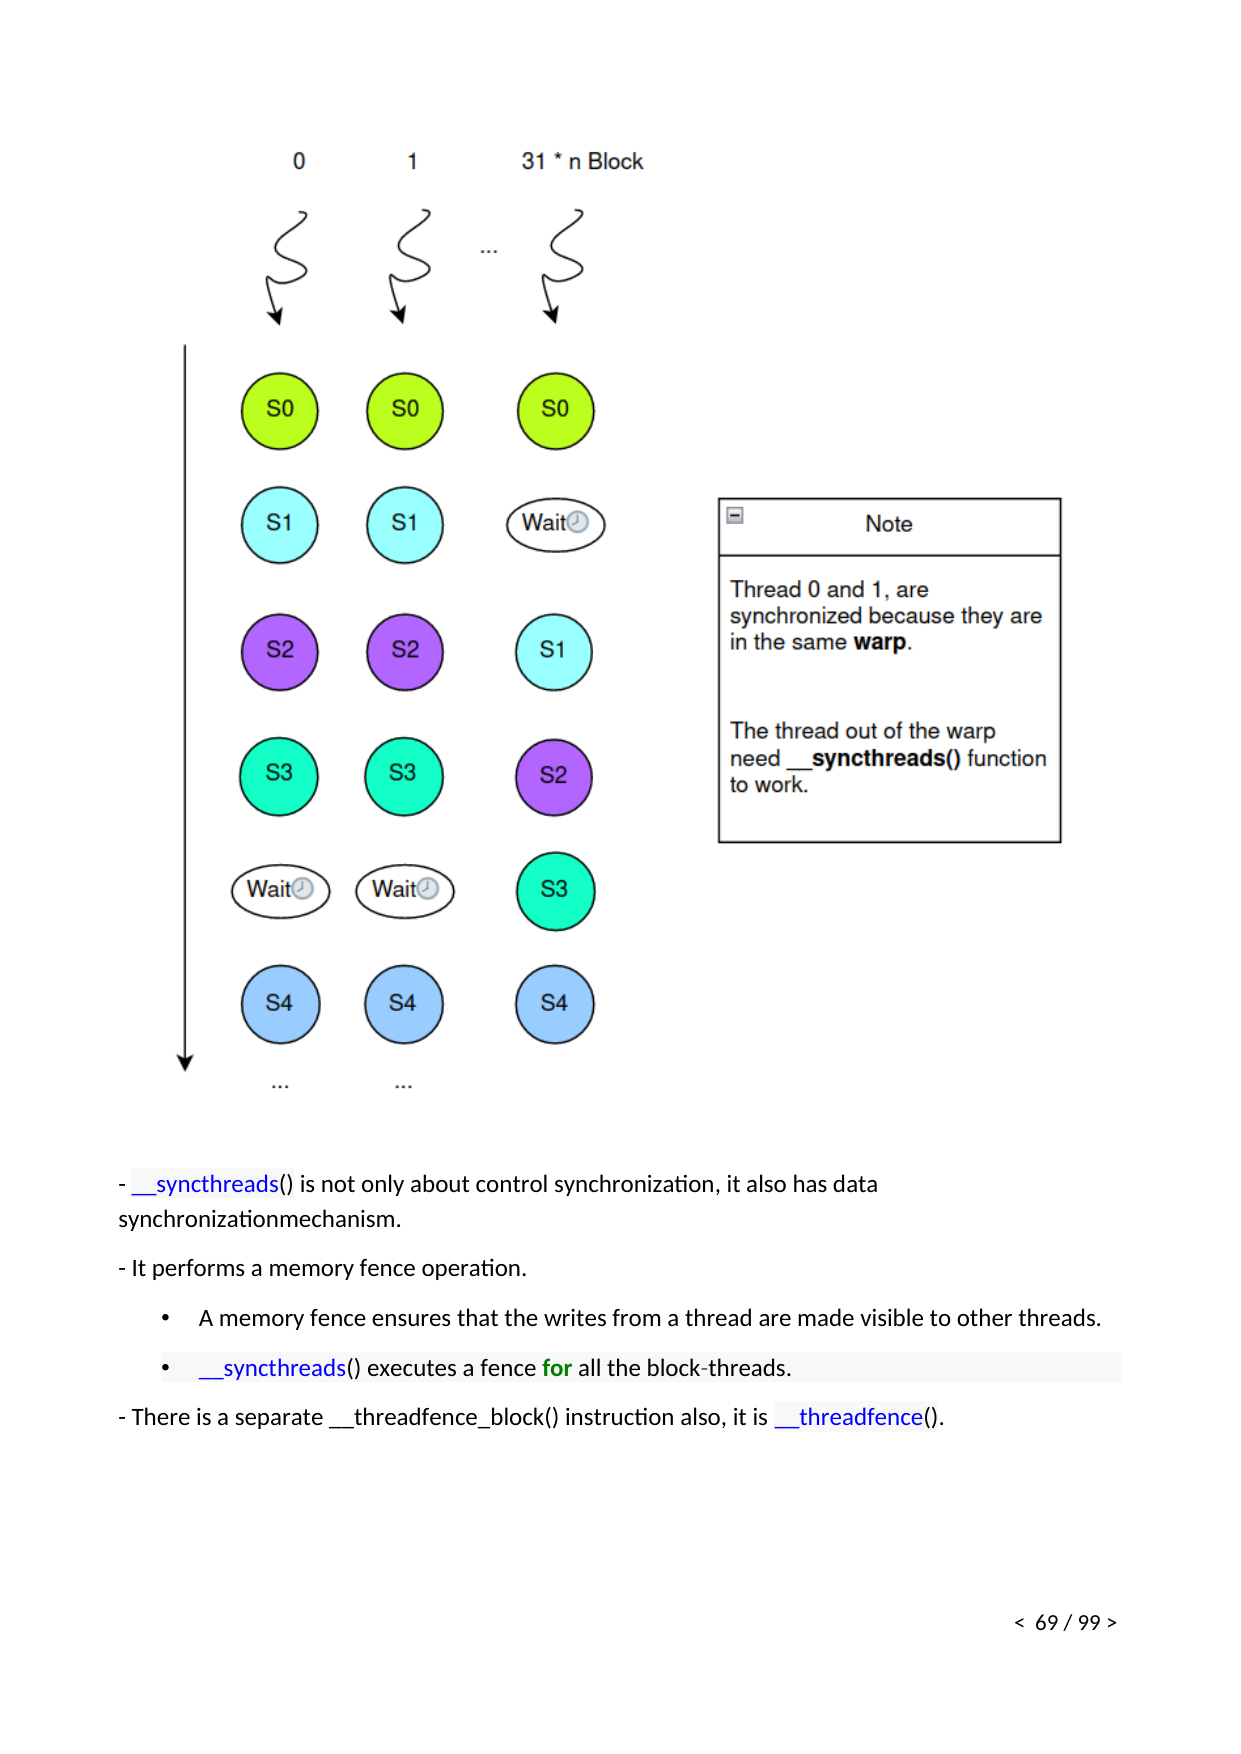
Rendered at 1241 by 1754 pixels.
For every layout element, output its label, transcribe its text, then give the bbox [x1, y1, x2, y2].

picture [156, 147, 1085, 1100]
text - __syncthreads() is not only about control synchronization, it also has data synchronizationmechanism. [118, 1168, 1122, 1233]
text - There is a separate __threadfence_block() instruction also, it is __threadfence(). [118, 1401, 1122, 1432]
list A memory fence ensures that the writes from a thread are made visible to other threads. [161, 1302, 1122, 1333]
list __syncthreads() executes a fence for all the block-threads. [161, 1352, 1122, 1382]
text - It performs a memory fence operation. [118, 1253, 1122, 1283]
